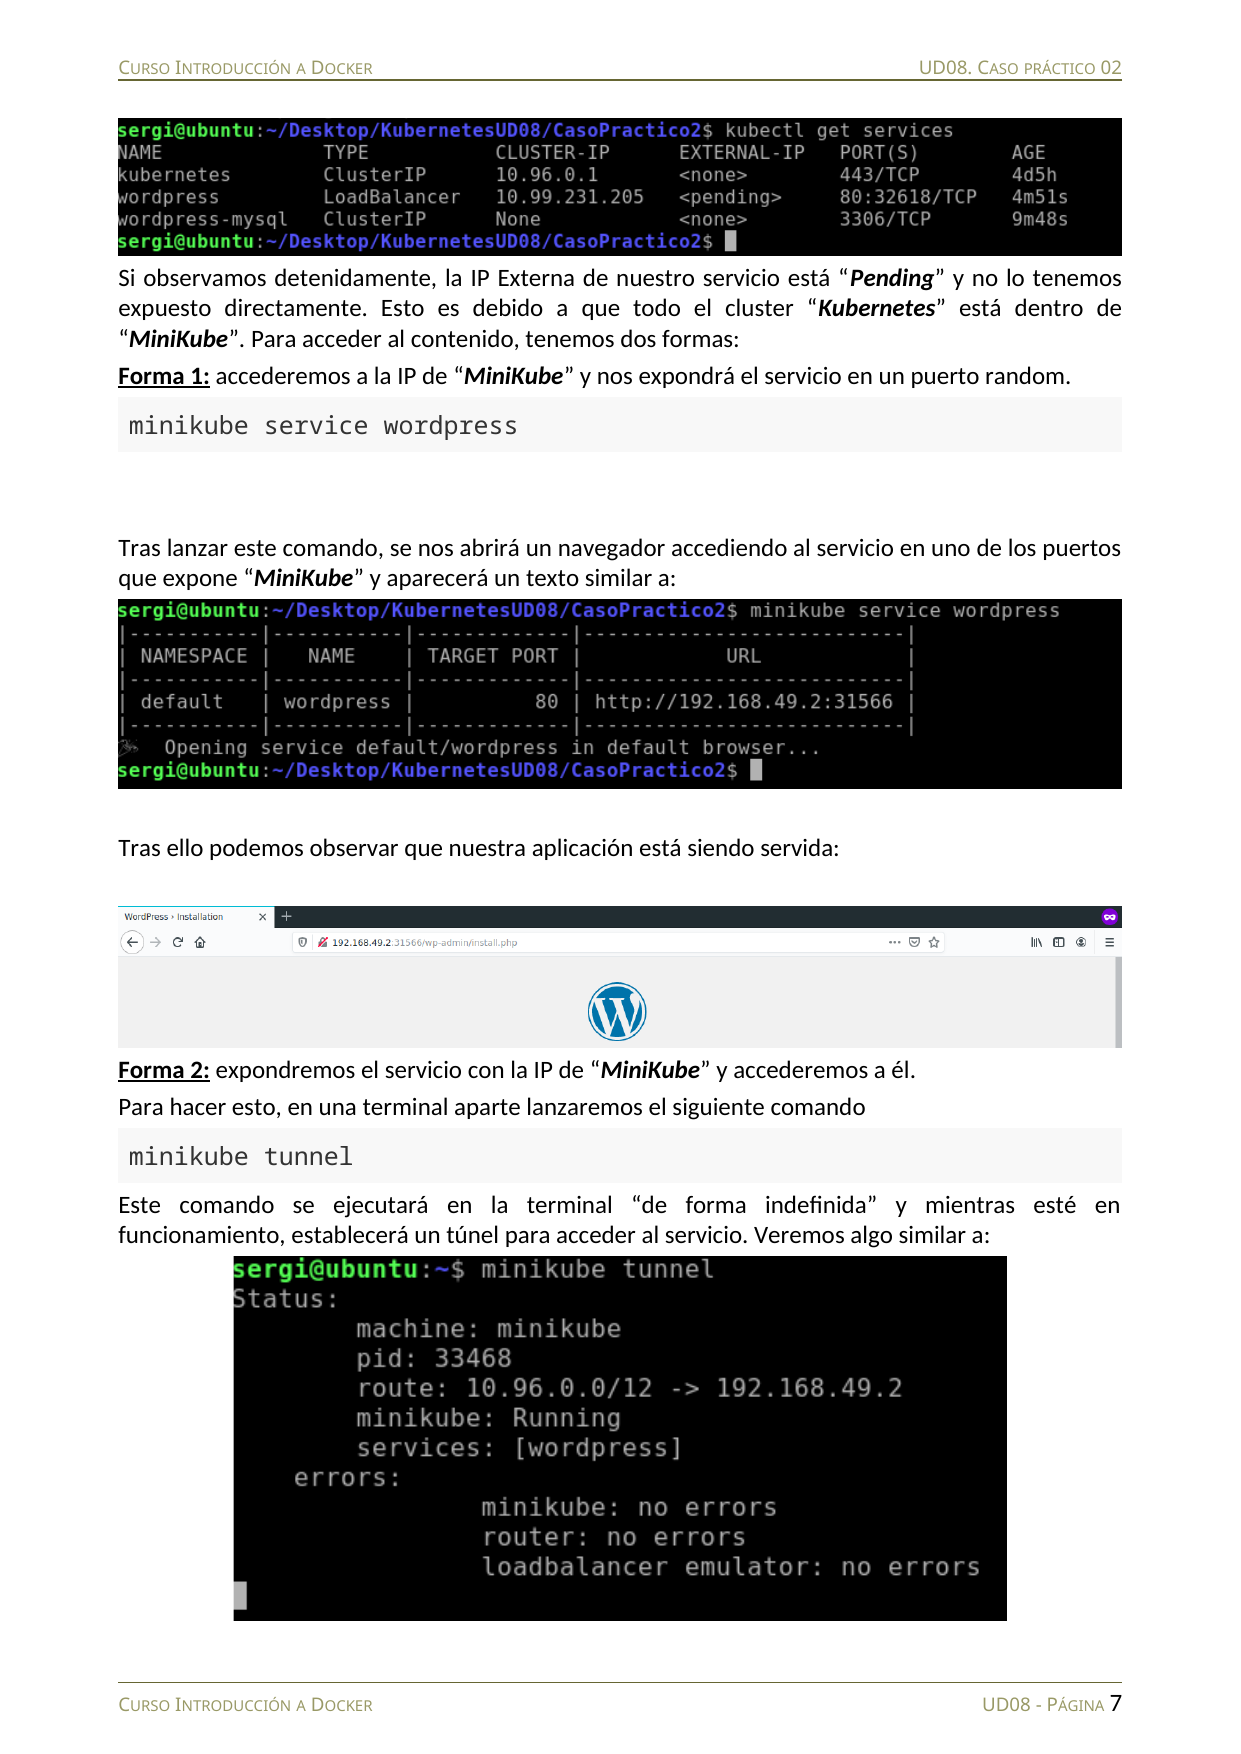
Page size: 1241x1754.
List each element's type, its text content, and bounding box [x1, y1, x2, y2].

text Forma 1: accederemos a la IP de “MiniKube” y nos expondrá el servicio en un puerto random. [118, 360, 1122, 391]
text Este comando se ejecutará en la terminal “de forma indefinida” y mientras esté en funcionamiento, establecerá un túnel para acceder al servicio. Veremos algo similar a: [118, 1189, 1122, 1250]
text Tras ello podemos observar que nuestra aplicación está siendo servida: [118, 832, 1122, 863]
picture [233, 1256, 1007, 1621]
picture [118, 599, 1122, 789]
picture [118, 906, 1122, 1048]
text Si observamos detenidamente, la IP Externa de nuestro servicio está “Pending” y no lo tenemos expuesto directamente. Esto es debido a que todo el cluster “Kubernetes” está dentro de “MiniKube”. Para acceder al contenido, tenemos dos formas: [118, 262, 1122, 353]
table_header minikube service wordpress [118, 397, 1122, 452]
text Tras lanzar este comando, se nos abrirá un navegador accediendo al servicio en uno de los puertos que expone “MiniKube” y aparecerá un texto similar a: [118, 532, 1122, 593]
table_header minikube tunnel [118, 1128, 1122, 1183]
picture [118, 118, 1122, 256]
text Forma 2: expondremos el servicio con la IP de “MiniKube” y accederemos a él. [118, 1054, 1122, 1085]
text Para hacer esto, en una terminal aparte lanzaremos el siguiente comando [118, 1091, 1122, 1122]
